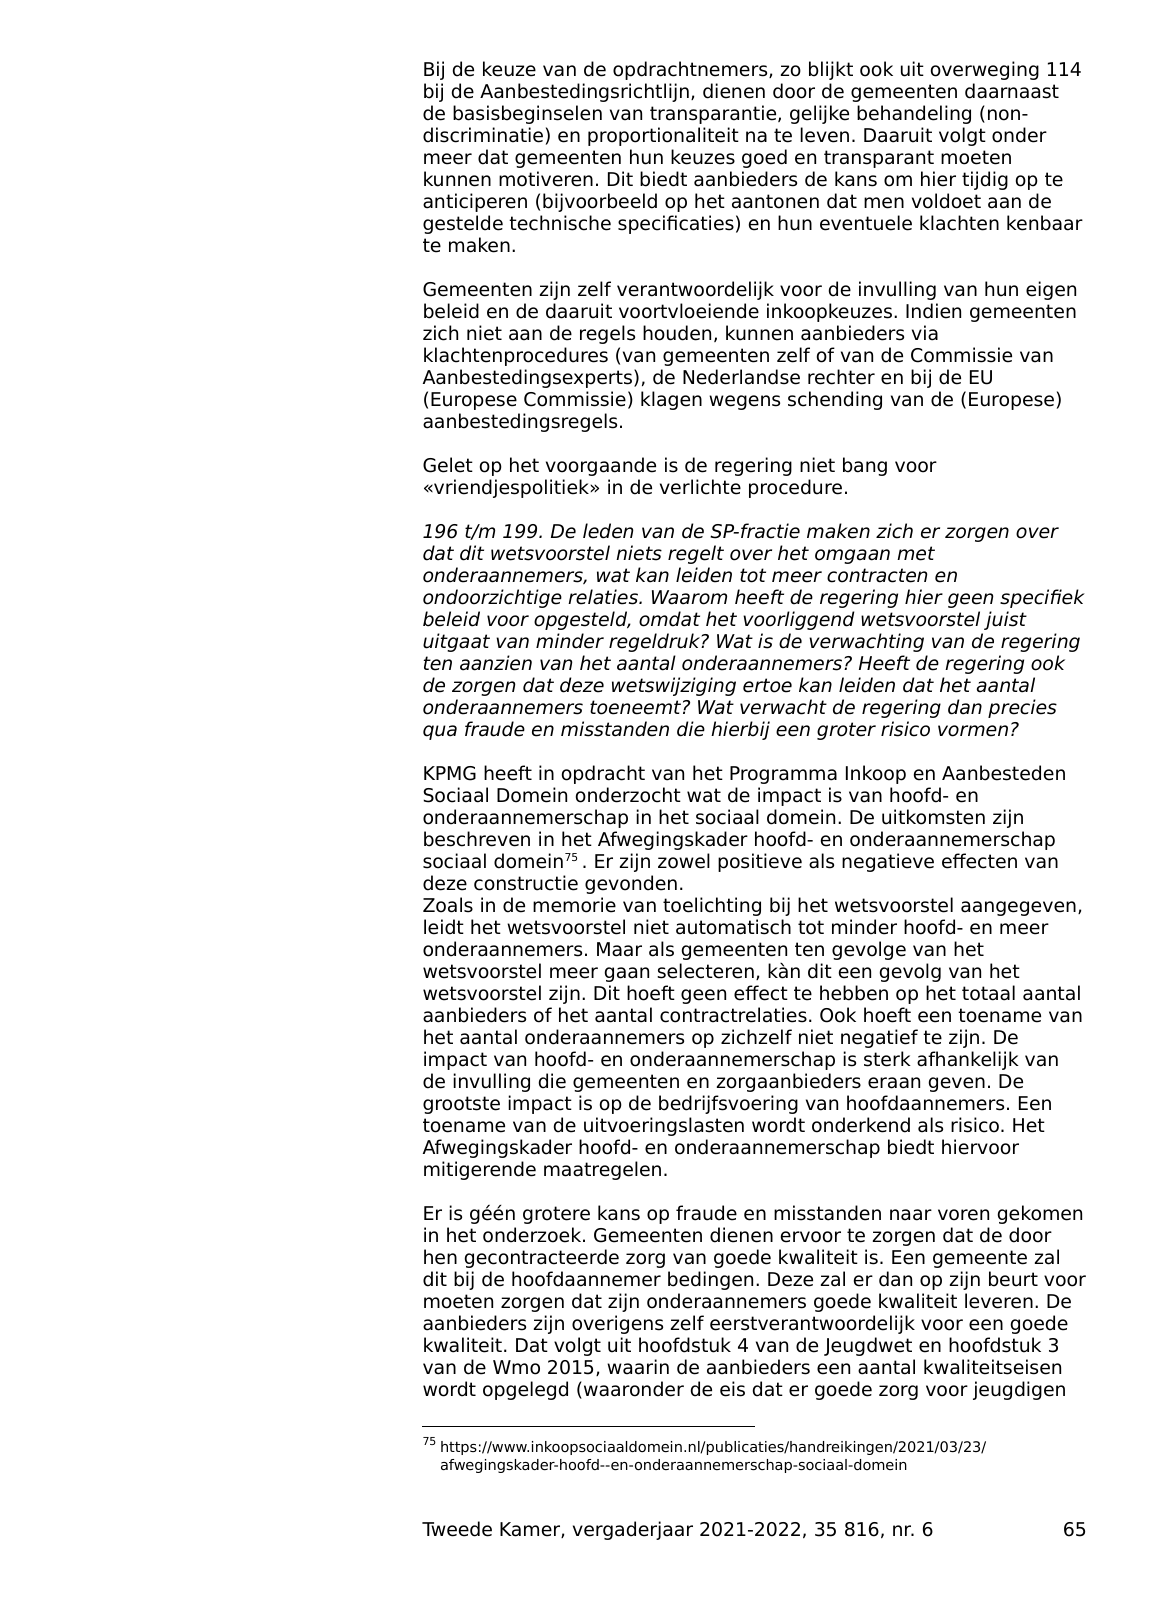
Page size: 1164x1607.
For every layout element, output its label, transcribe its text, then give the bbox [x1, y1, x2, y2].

text Zoals in de memorie van toelichting bij het wetsvoorstel aangegeven, leidt het wetsvoorstel niet automatisch tot minder hoofd- en meer onderaannemers. Maar als gemeenten ten gevolge van het wetsvoorstel meer gaan selecteren, kàn dit een gevolg van het wetsvoorstel zijn. Dit hoeft geen effect te hebben op het totaal aantal aanbieders of het aantal contractrelaties. Ook hoeft een toename van het aantal onderaannemers op zichzelf niet negatief te zijn. De impact van hoofd- en onderaannemerschap is sterk afhankelijk van de invulling die gemeenten en zorgaanbieders eraan geven. De grootste impact is op de bedrijfsvoering van hoofdaannemers. Een toename van de uitvoeringslasten wordt onderkend als risico. Het Afwegingskader hoofd- en onderaannemerschap biedt hiervoor mitigerende maatregelen. [422, 895, 1087, 1181]
text https://www.inkoopsociaaldomein.nl/publicaties/handreikingen/2021/03/23/afwegingskader-hoofd--en-onderaannemerschap-sociaal-domein [422, 1435, 1087, 1474]
text 196 t/m 199. De leden van de SP-fractie maken zich er zorgen over dat dit wetsvoorstel niets regelt over het omgaan met onderaannemers, wat kan leiden tot meer contracten en ondoorzichtige relaties. Waarom heeft de regering hier geen specifiek beleid voor opgesteld, omdat het voorliggend wetsvoorstel juist uitgaat van minder regeldruk? Wat is de verwachting van de regering ten aanzien van het aantal onderaannemers? Heeft de regering ook de zorgen dat deze wetswijziging ertoe kan leiden dat het aantal onderaannemers toeneemt? Wat verwacht de regering dan precies qua fraude en misstanden die hierbij een groter risico vormen? [422, 521, 1087, 741]
text Er is géén grotere kans op fraude en misstanden naar voren gekomen in het onderzoek. Gemeenten dienen ervoor te zorgen dat de door hen gecontracteerde zorg van goede kwaliteit is. Een gemeente zal dit bij de hoofdaannemer bedingen. Deze zal er dan op zijn beurt voor moeten zorgen dat zijn onderaannemers goede kwaliteit leveren. De aanbieders zijn overigens zelf eerstverantwoordelijk voor een goede kwaliteit. Dat volgt uit hoofdstuk 4 van de Jeugdwet en hoofdstuk 3 van de Wmo 2015, waarin de aanbieders een aantal kwaliteitseisen wordt opgelegd (waaronder de eis dat er goede zorg voor jeugdigen [422, 1203, 1087, 1401]
text Bij de keuze van de opdrachtnemers, zo blijkt ook uit overweging 114 bij de Aanbestedingsrichtlijn, dienen door de gemeenten daarnaast de basisbeginselen van transparantie, gelijke behandeling (non-discriminatie) en proportionaliteit na te leven. Daaruit volgt onder meer dat gemeenten hun keuzes goed en transparant moeten kunnen motiveren. Dit biedt aanbieders de kans om hier tijdig op te anticiperen (bijvoorbeeld op het aantonen dat men voldoet aan de gestelde technische specificaties) en hun eventuele klachten kenbaar te maken. [422, 59, 1087, 257]
text Gelet op het voorgaande is de regering niet bang voor «vriendjespolitiek» in de verlichte procedure. [422, 455, 1087, 499]
text Gemeenten zijn zelf verantwoordelijk voor de invulling van hun eigen beleid en de daaruit voortvloeiende inkoopkeuzes. Indien gemeenten zich niet aan de regels houden, kunnen aanbieders via klachtenprocedures (van gemeenten zelf of van de Commissie van Aanbestedingsexperts), de Nederlandse rechter en bij de EU (Europese Commissie) klagen wegens schending van de (Europese) aanbestedingsregels. [422, 279, 1087, 433]
text KPMG heeft in opdracht van het Programma Inkoop en Aanbesteden Sociaal Domein onderzocht wat de impact is van hoofd- en onderaannemerschap in het sociaal domein. De uitkomsten zijn beschreven in het Afwegingskader hoofd- en onderaannemerschap sociaal domein. Er zijn zowel positieve als negatieve effecten van deze constructie gevonden. [422, 763, 1087, 895]
